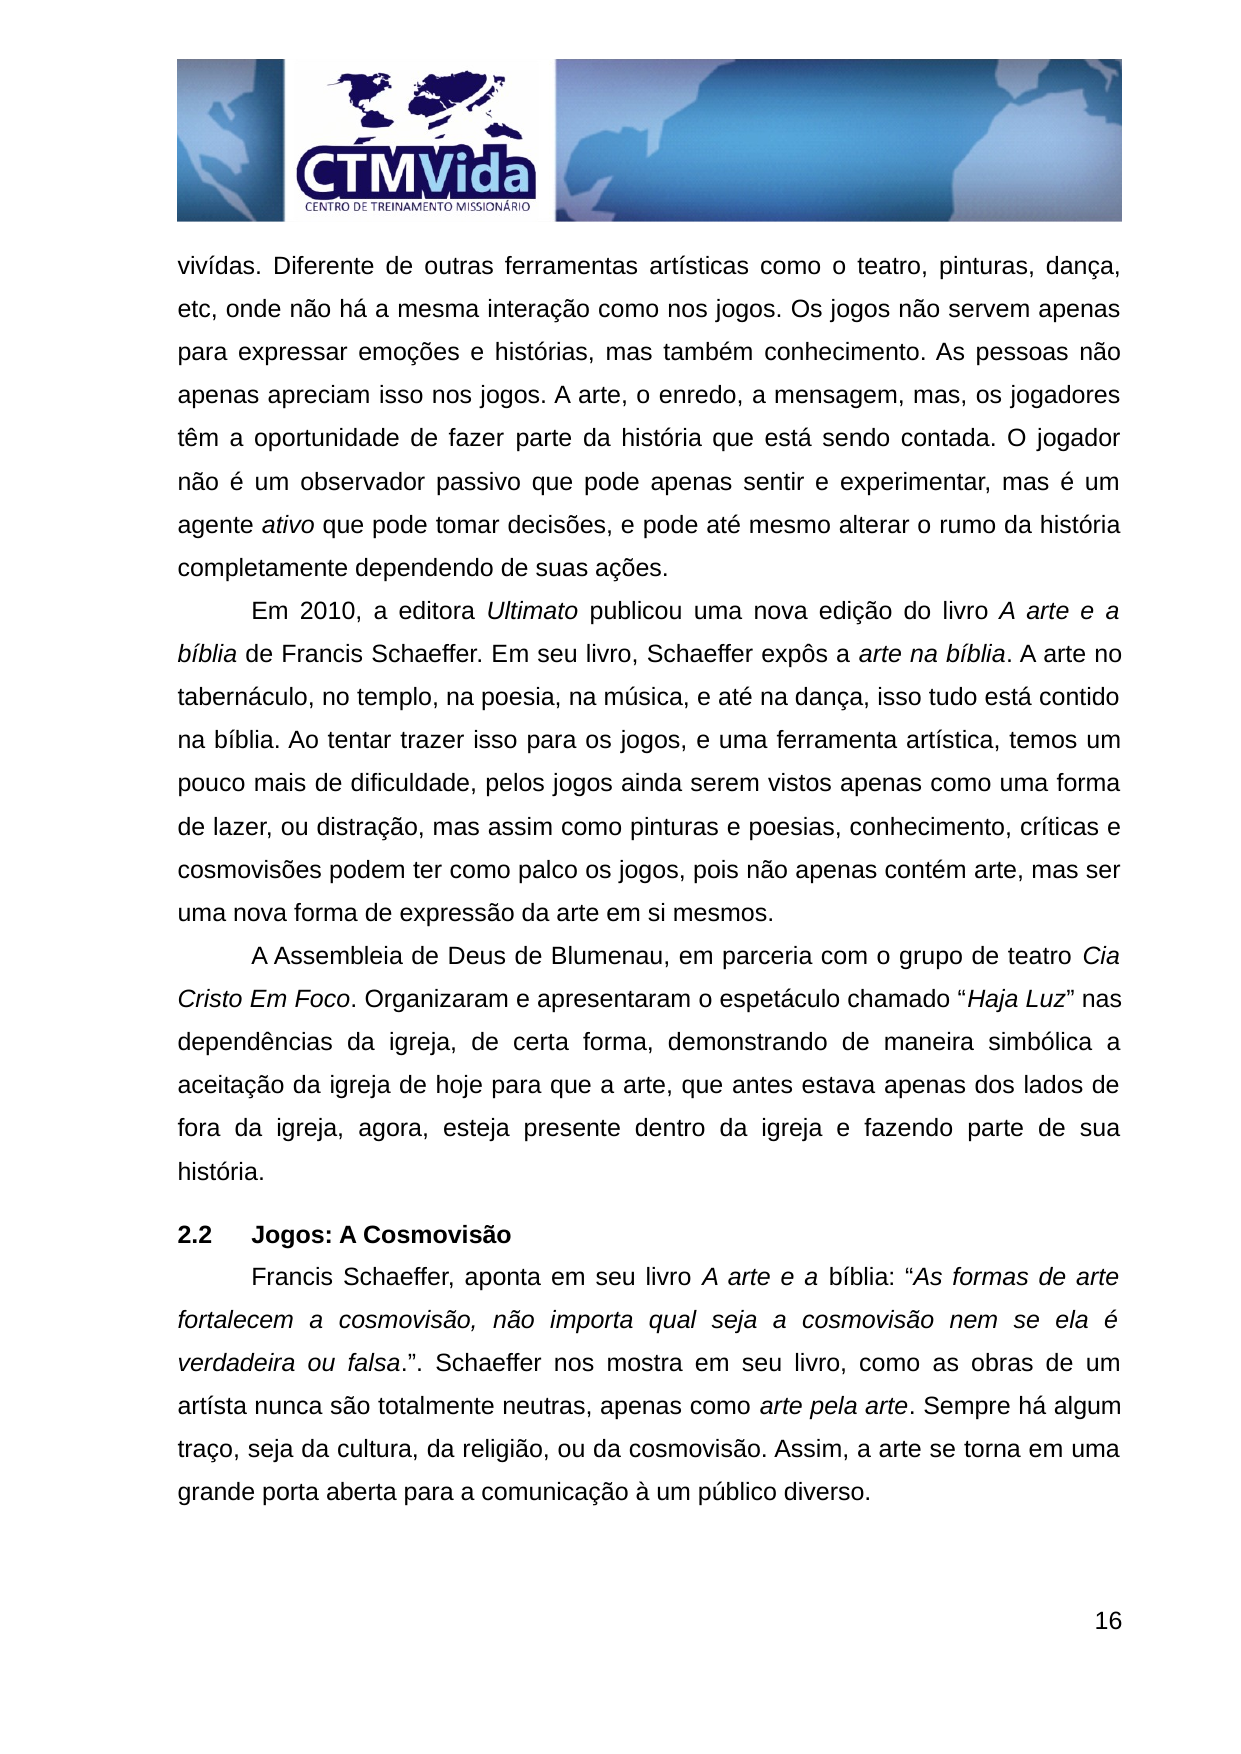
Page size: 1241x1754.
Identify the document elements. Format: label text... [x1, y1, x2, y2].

text Em 2010, a editora Ultimato publicou uma nova edição do livro A arte e a bíblia de Francis Schaeffer. Em seu livro, Schaeffer expôs a arte na bíblia. A arte no tabernáculo, no templo, na poesia, na música, e até na dança, isso tudo está contido na bíblia. Ao tentar trazer isso para os jogos, e uma ferramenta artística, temos um pouco mais de dificuldade, pelos jogos ainda serem vistos apenas como uma forma de lazer, ou distração, mas assim como pinturas e poesias, conhecimento, críticas e cosmovisões podem ter como palco os jogos, pois não apenas contém arte, mas ser uma nova forma de expressão da arte em si mesmos. [177, 596, 1122, 927]
text A Assembleia de Deus de Blumenau, em parceria com o grupo de teatro Cia Cristo Em Foco. Organizaram e apresentaram o espetáculo chamado “Haja Luz” nas dependências da igreja, de certa forma, demonstrando de maneira simbólica a aceitação da igreja de hoje para que a arte, que antes estava apenas dos lados de fora da igreja, agora, esteja presente dentro da igreja e fazendo parte de sua história. [177, 941, 1122, 1185]
text Francis Schaeffer, aponta em seu livro A arte e a bíblia: “As formas de arte fortalecem a cosmovisão, não importa qual seja a cosmovisão nem se ela é verdadeira ou falsa.”. Schaeffer nos mostra em seu livro, como as obras de um artísta nunca são totalmente neutras, apenas como arte pela arte. Sempre há algum traço, seja da cultura, da religião, ou da cosmovisão. Assim, a arte se torna em uma grande porta aberta para a comunicação à um público diverso. [177, 1262, 1122, 1506]
picture [177, 59, 1122, 222]
subtitle 2.2 Jogos: A Cosmovisão [177, 1221, 1122, 1249]
text vivídas. Diferente de outras ferramentas artísticas como o teatro, pinturas, dança, etc, onde não há a mesma interação como nos jogos. Os jogos não servem apenas para expressar emoções e histórias, mas também conhecimento. As pessoas não apenas apreciam isso nos jogos. A arte, o enredo, a mensagem, mas, os jogadores têm a oportunidade de fazer parte da história que está sendo contada. O jogador não é um observador passivo que pode apenas sentir e experimentar, mas é um agente ativo que pode tomar decisões, e pode até mesmo alterar o rumo da história completamente dependendo de suas ações. [177, 251, 1122, 582]
